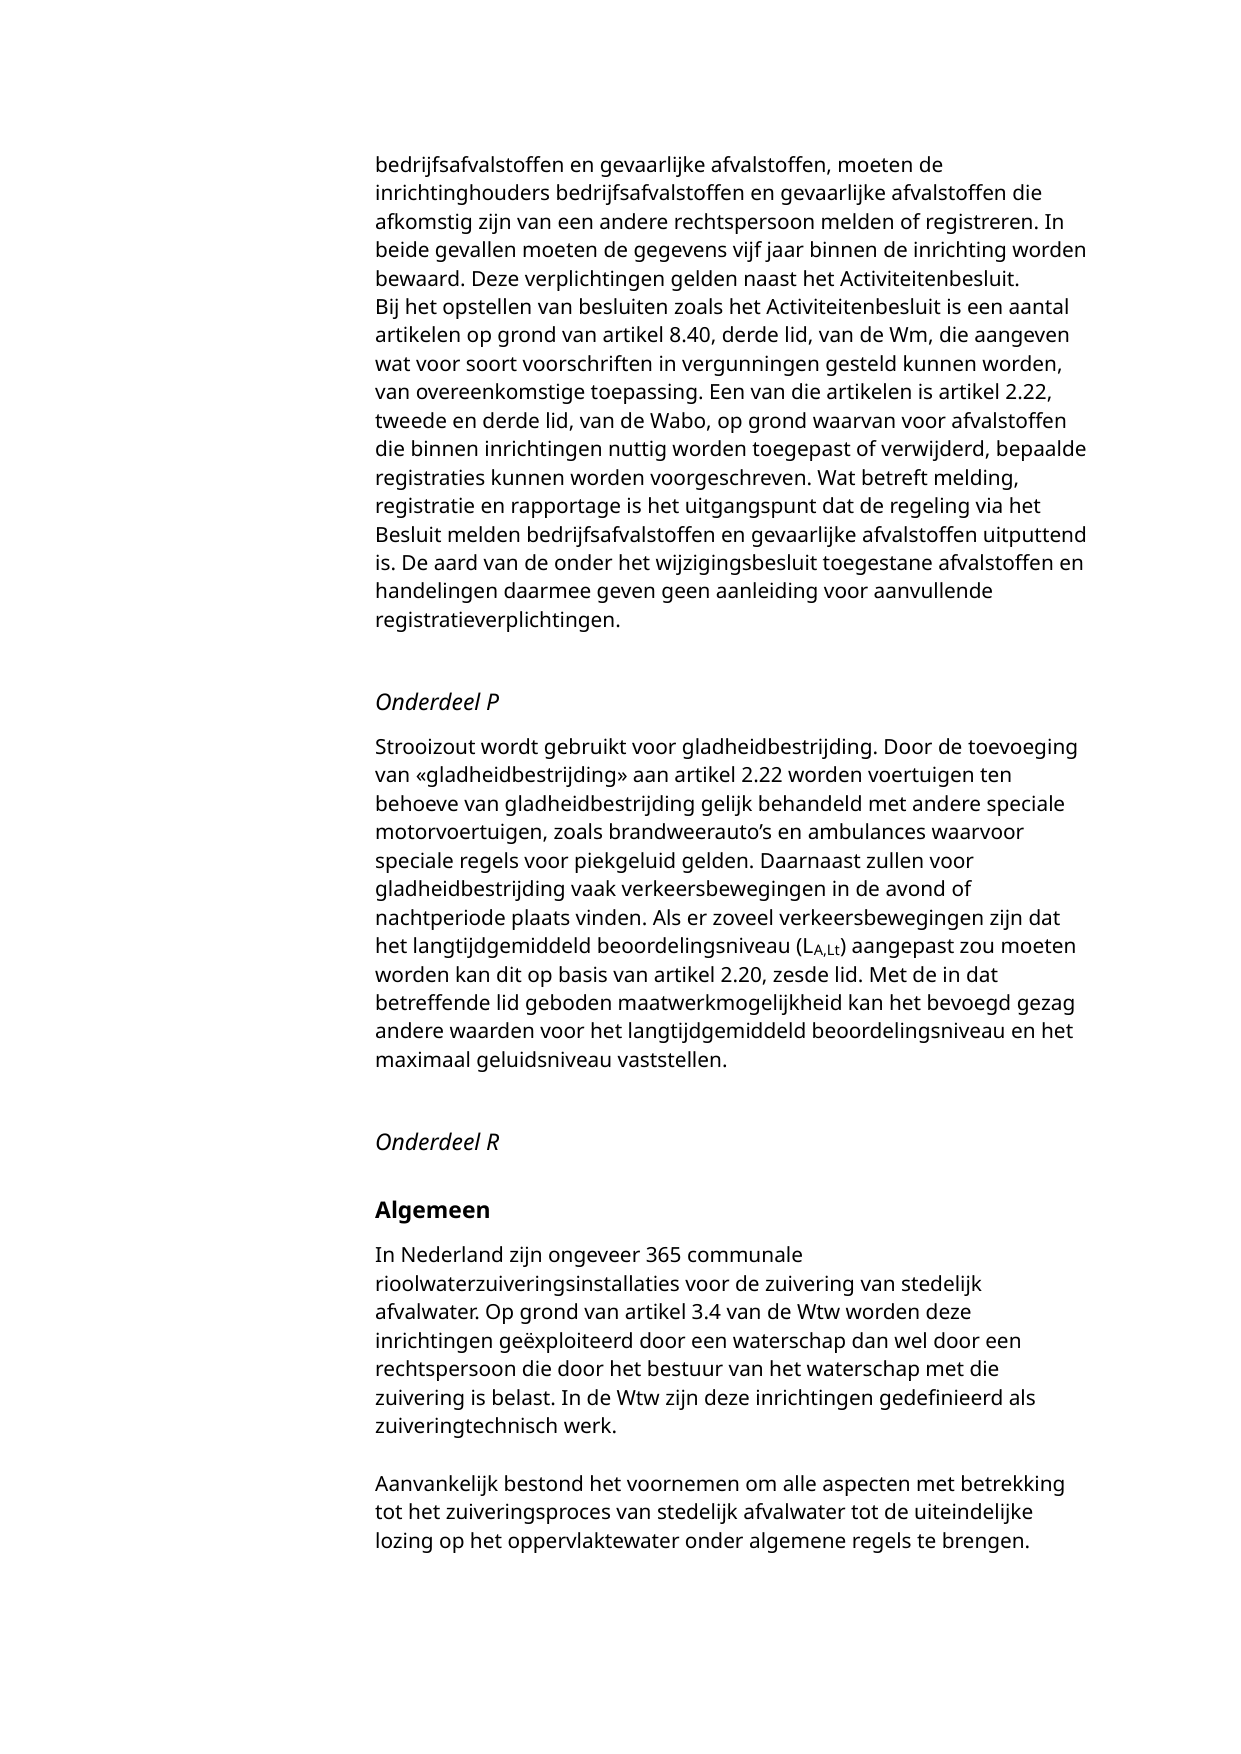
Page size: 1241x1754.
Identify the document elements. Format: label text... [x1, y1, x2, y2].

text Bij het opstellen van besluiten zoals het Activiteitenbesluit is een aantal artikelen op grond van artikel 8.40, derde lid, van de Wm, die aangeven wat voor soort voorschriften in vergunningen gesteld kunnen worden, van overeenkomstige toepassing. Een van die artikelen is artikel 2.22, tweede en derde lid, van de Wabo, op grond waarvan voor afvalstoffen die binnen inrichtingen nuttig worden toegepast of verwijderd, bepaalde registraties kunnen worden voorgeschreven. Wat betreft melding, registratie en rapportage is het uitgangspunt dat de regeling via het Besluit melden bedrijfsafvalstoffen en gevaarlijke afvalstoffen uitputtend is. De aard van de onder het wijzigingsbesluit toegestane afvalstoffen en handelingen daarmee geven geen aanleiding voor aanvullende registratieverplichtingen. [375, 292, 1090, 633]
text Strooizout wordt gebruikt voor gladheidbestrijding. Door de toevoeging van «gladheidbestrijding» aan artikel 2.22 worden voertuigen ten behoeve van gladheidbestrijding gelijk behandeld met andere speciale motorvoertuigen, zoals brandweerauto’s en ambulances waarvoor speciale regels voor piekgeluid gelden. Daarnaast zullen voor gladheidbestrijding vaak verkeersbewegingen in de avond of nachtperiode plaats vinden. Als er zoveel verkeersbewegingen zijn dat het langtijdgemiddeld beoordelingsniveau (LA,Lt) aangepast zou moeten worden kan dit op basis van artikel 2.20, zesde lid. Met de in dat betreffende lid geboden maatwerkmogelijkheid kan het bevoegd gezag andere waarden voor het langtijdgemiddeld beoordelingsniveau en het maximaal geluidsniveau vaststellen. [375, 732, 1090, 1073]
subtitle Onderdeel P [375, 686, 1090, 717]
text bedrijfsafvalstoffen en gevaarlijke afvalstoffen, moeten de inrichtinghouders bedrijfsafvalstoffen en gevaarlijke afvalstoffen die afkomstig zijn van een andere rechtspersoon melden of registreren. In beide gevallen moeten de gegevens vijf jaar binnen de inrichting worden bewaard. Deze verplichtingen gelden naast het Activiteitenbesluit. [375, 150, 1090, 292]
subtitle Onderdeel R [375, 1125, 1090, 1157]
text In Nederland zijn ongeveer 365 communale rioolwaterzuiveringsinstallaties voor de zuivering van stedelijk afvalwater. Op grond van artikel 3.4 van de Wtw worden deze inrichtingen geëxploiteerd door een waterschap dan wel door een rechtspersoon die door het bestuur van het waterschap met die zuivering is belast. In de Wtw zijn deze inrichtingen gedefinieerd als zuiveringtechnisch werk. [375, 1240, 1090, 1439]
subtitle Algemeen [375, 1194, 1090, 1225]
text Aanvankelijk bestond het voornemen om alle aspecten met betrekking tot het zuiveringsproces van stedelijk afvalwater tot de uiteindelijke lozing op het oppervlaktewater onder algemene regels te brengen. [375, 1469, 1090, 1554]
